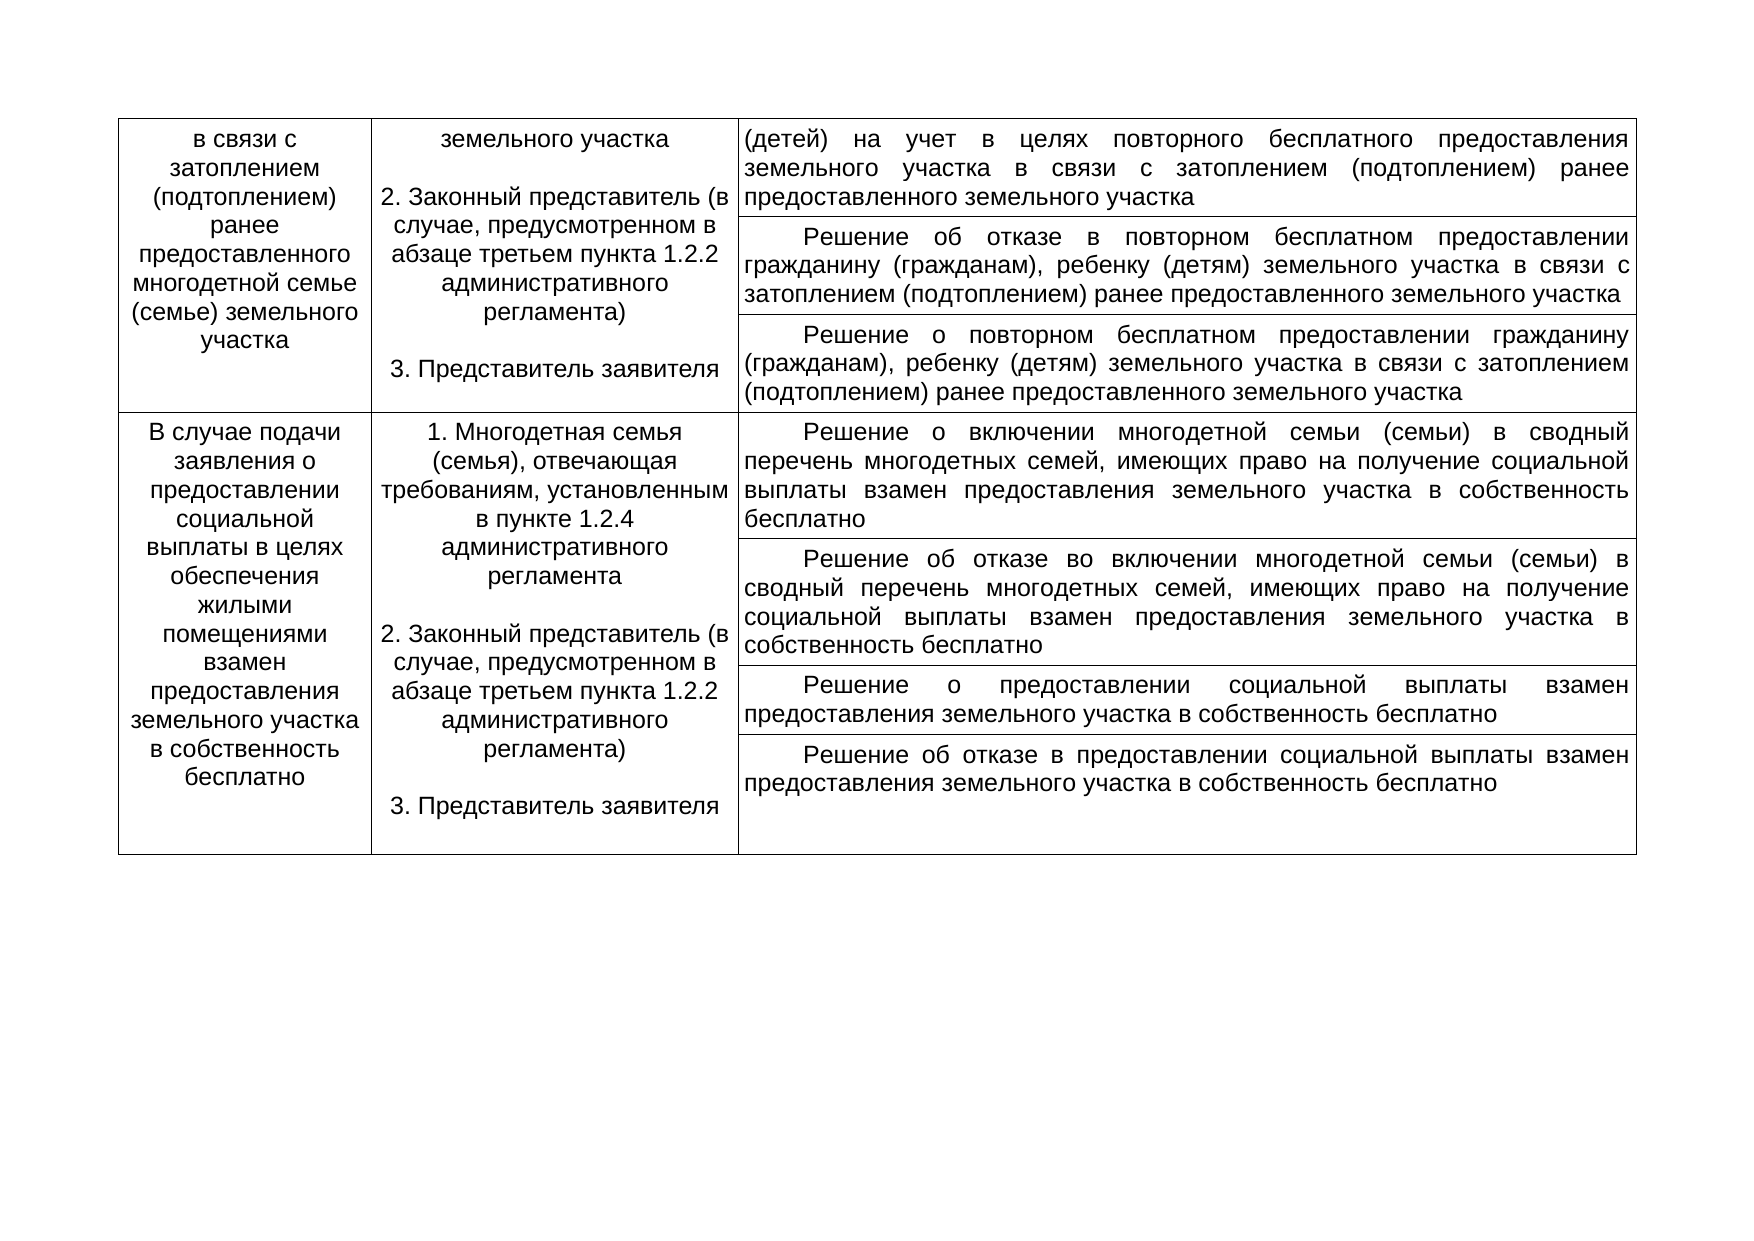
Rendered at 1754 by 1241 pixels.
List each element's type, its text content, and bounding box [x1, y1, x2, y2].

table_cell Решение о повторном бесплатном предоставлении гражданину (гражданам), ребенку (детям) земельного участка в связи с затоплением (подтоплением) ранее предоставленного земельного участка [739, 315, 1636, 412]
table_cell Решение об отказе в предоставлении социальной выплаты взамен предоставления земельного участка в собственность бесплатно [739, 735, 1636, 854]
table_cell Решение о включении многодетной семьи (семьи) в сводный перечень многодетных семей, имеющих право на получение социальной выплаты взамен предоставления земельного участка в собственность бесплатно [739, 413, 1636, 538]
table_cell (детей) на учет в целях повторного бесплатного предоставления земельного участка в связи с затоплением (подтоплением) ранее предоставленного земельного участка [739, 119, 1636, 216]
table_cell Решение об отказе во включении многодетной семьи (семьи) в сводный перечень многодетных семей, имеющих право на получение социальной выплаты взамен предоставления земельного участка в собственность бесплатно [739, 539, 1636, 665]
table_cell Решение об отказе в повторном бесплатном предоставлении гражданину (гражданам), ребенку (детям) земельного участка в связи с затоплением (подтоплением) ранее предоставленного земельного участка [739, 217, 1636, 314]
table_cell в связи с затоплением (подтоплением) ранее предоставленного многодетной семье (семье) земельного участка [119, 119, 371, 412]
table_cell 1. Многодетная семья (семья), отвечающая требованиям, установленным в пункте 1.2.4 административного регламента 2. Законный представитель (в случае, предусмотренном в абзаце третьем пункта 1.2.2 административного регламента) 3. Представитель заявителя [372, 413, 738, 854]
table_cell земельного участка 2. Законный представитель (в случае, предусмотренном в абзаце третьем пункта 1.2.2 административного регламента) 3. Представитель заявителя [372, 119, 738, 412]
table_cell В случае подачи заявления о предоставлении социальной выплаты в целях обеспечения жилыми помещениями взамен предоставления земельного участка в собственность бесплатно [119, 413, 371, 854]
table_cell Решение о предоставлении социальной выплаты взамен предоставления земельного участка в собственность бесплатно [739, 666, 1636, 734]
